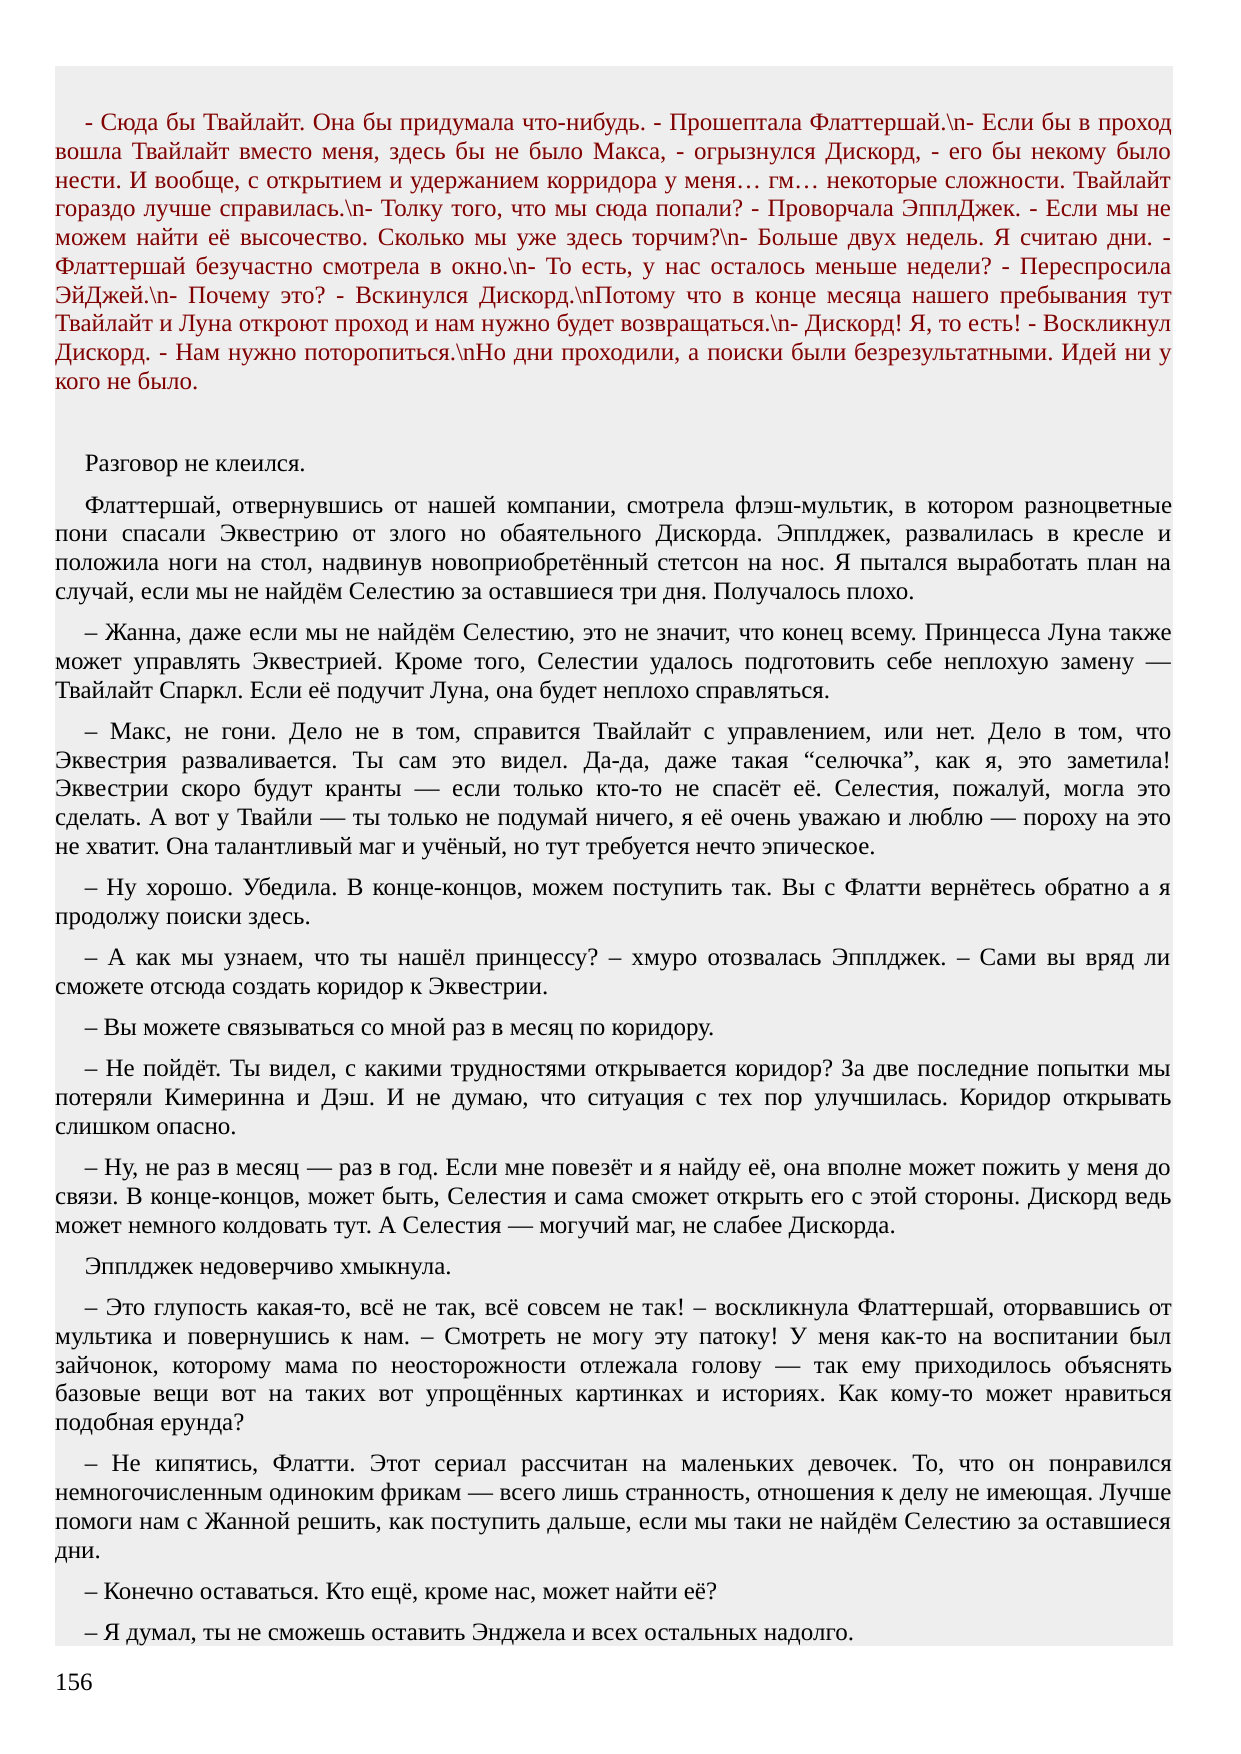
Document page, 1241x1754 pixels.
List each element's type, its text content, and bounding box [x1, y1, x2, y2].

text – Ну хорошо. Убедила. В конце-концов, можем поступить так. Вы с Флатти вернётесь обратно а я продолжу поиски здесь. [55, 872, 1173, 930]
text – Макс, не гони. Дело не в том, справится Твайлайт с управлением, или нет. Дело в том, что Эквестрия разваливается. Ты сам это видел. Да-да, даже такая “селючка”, как я, это заметила! Эквестрии скоро будут кранты — если только кто-то не спасёт её. Селестия, пожалуй, могла это сделать. А вот у Твайли — ты только не подумай ничего, я её очень уважаю и люблю — пороху на это не хватит. Она талантливый маг и учёный, но тут требуется нечто эпическое. [55, 716, 1173, 860]
text – Конечно оставаться. Кто ещё, кроме нас, может найти её? [55, 1576, 1173, 1605]
text – А как мы узнаем, что ты нашёл принцессу? – хмуро отозвалась Эпплджек. – Сами вы вряд ли сможете отсюда создать коридор к Эквестрии. [55, 942, 1173, 1000]
text – Не пойдёт. Ты видел, с какими трудностями открывается коридор? За две последние попытки мы потеряли Кимеринна и Дэш. И не думаю, что ситуация с тех пор улучшилась. Коридор открывать слишком опасно. [55, 1053, 1173, 1140]
text – Это глупость какая-то, всё не так, всё совсем не так! – воскликнула Флаттершай, оторвавшись от мультика и повернушись к нам. – Смотреть не могу эту патоку! У меня как-то на воспитании был зайчонок, которому мама по неосторожности отлежала голову — так ему приходилось объяснять базовые вещи вот на таких вот упрощённых картинках и историях. Как кому-то может нравиться подобная ерунда? [55, 1292, 1173, 1436]
text Разговор не клеился. [55, 448, 1173, 477]
text Флаттершай, отвернувшись от нашей компании, смотрела флэш-мультик, в котором разноцветные пони спасали Эквестрию от злого но обаятельного Дискорда. Эпплджек, развалилась в кресле и положила ноги на стол, надвинув новоприобретённый стетсон на нос. Я пытался выработать план на случай, если мы не найдём Селестию за оставшиеся три дня. Получалось плохо. [55, 490, 1173, 605]
text - Сюда бы Твайлайт. Она бы придумала что-нибудь. - Прошептала Флаттершай.\n- Если бы в проход вошла Твайлайт вместо меня, здесь бы не было Макса, - огрызнулся Дискорд, - его бы некому было нести. И вообще, с открытием и удержанием корридора у меня… гм… некоторые сложности. Твайлайт гораздо лучше справилась.\n- Толку того, что мы сюда попали? - Проворчала ЭпплДжек. - Если мы не можем найти её высочество. Сколько мы уже здесь торчим?\n- Больше двух недель. Я считаю дни. - Флаттершай безучастно смотрела в окно.\n- То есть, у нас осталось меньше недели? - Переспросила ЭйДжей.\n- Почему это? - Вскинулся Дискорд.\nПотому что в конце месяца нашего пребывания тут Твайлайт и Луна откроют проход и нам нужно будет возвращаться.\n- Дискорд! Я, то есть! - Воскликнул Дискорд. - Нам нужно поторопиться.\nНо дни проходили, а поиски были безрезультатными. Идей ни у кого не было. [55, 107, 1173, 395]
text – Ну, не раз в месяц — раз в год. Если мне повезёт и я найду её, она вполне может пожить у меня до связи. В конце-концов, может быть, Селестия и сама сможет открыть его с этой стороны. Дискорд ведь может немного колдовать тут. А Селестия — могучий маг, не слабее Дискорда. [55, 1152, 1173, 1238]
text – Я думал, ты не сможешь оставить Энджела и всех остальных надолго. [55, 1617, 1173, 1646]
text Эпплджек недоверчиво хмыкнула. [55, 1251, 1173, 1280]
text – Вы можете связываться со мной раз в месяц по коридору. [55, 1012, 1173, 1041]
text – Жанна, даже если мы не найдём Селестию, это не значит, что конец всему. Принцесса Луна также может управлять Эквестрией. Кроме того, Селестии удалось подготовить себе неплохую замену — Твайлайт Спаркл. Если её подучит Луна, она будет неплохо справляться. [55, 617, 1173, 703]
text – Не кипятись, Флатти. Этот сериал рассчитан на маленьких девочек. То, что он понравился немногочисленным одиноким фрикам — всего лишь странность, отношения к делу не имеющая. Лучше помоги нам с Жанной решить, как поступить дальше, если мы таки не найдём Селестию за оставшиеся дни. [55, 1448, 1173, 1563]
